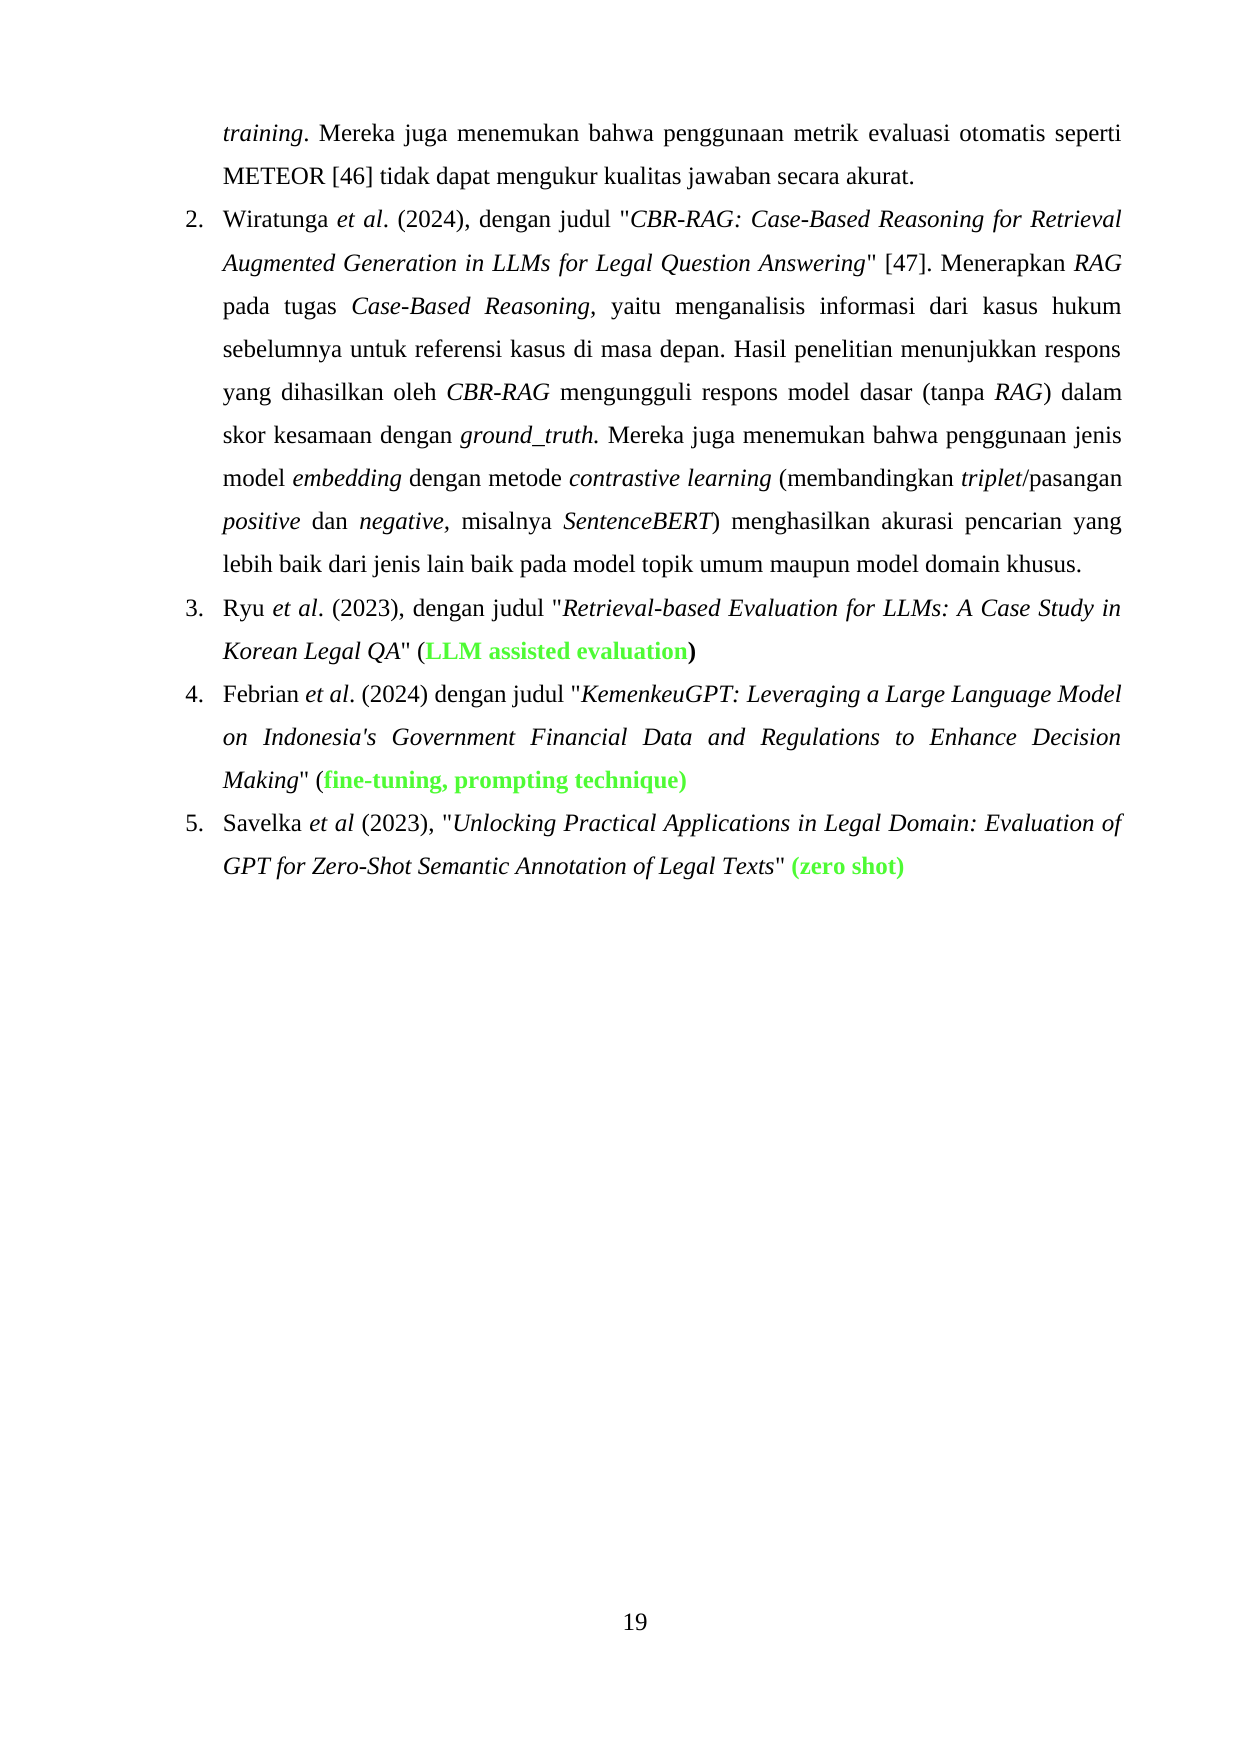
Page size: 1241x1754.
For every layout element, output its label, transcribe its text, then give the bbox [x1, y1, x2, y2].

list Savelka et al (2023), "Unlocking Practical Applications in Legal Domain: Evaluation of GPT for Zero-Shot Semantic Annotation of Legal Texts" (zero shot) [185, 808, 1122, 880]
list training. Mereka juga menemukan bahwa penggunaan metrik evaluasi otomatis seperti METEOR [46] tidak dapat mengukur kualitas jawaban secara akurat. [185, 118, 1122, 190]
list Ryu et al. (2023), dengan judul "Retrieval-based Evaluation for LLMs: A Case Study in Korean Legal QA" (LLM assisted evaluation) [185, 593, 1122, 664]
list Febrian et al. (2024) dengan judul "KemenkeuGPT: Leveraging a Large Language Model on Indonesia's Government Financial Data and Regulations to Enhance Decision Making" (fine-tuning, prompting technique) [185, 679, 1122, 794]
list Wiratunga et al. (2024), dengan judul "CBR-RAG: Case-Based Reasoning for Retrieval Augmented Generation in LLMs for Legal Question Answering" [47]. Menerapkan RAG pada tugas Case-Based Reasoning, yaitu menganalisis informasi dari kasus hukum sebelumnya untuk referensi kasus di masa depan. Hasil penelitian menunjukkan respons yang dihasilkan oleh CBR-RAG mengungguli respons model dasar (tanpa RAG) dalam skor kesamaan dengan ground_truth. Mereka juga menemukan bahwa penggunaan jenis model embedding dengan metode contrastive learning (membandingkan triplet/pasangan positive dan negative, misalnya SentenceBERT) menghasilkan akurasi pencarian yang lebih baik dari jenis lain baik pada model topik umum maupun model domain khusus. [185, 204, 1122, 578]
